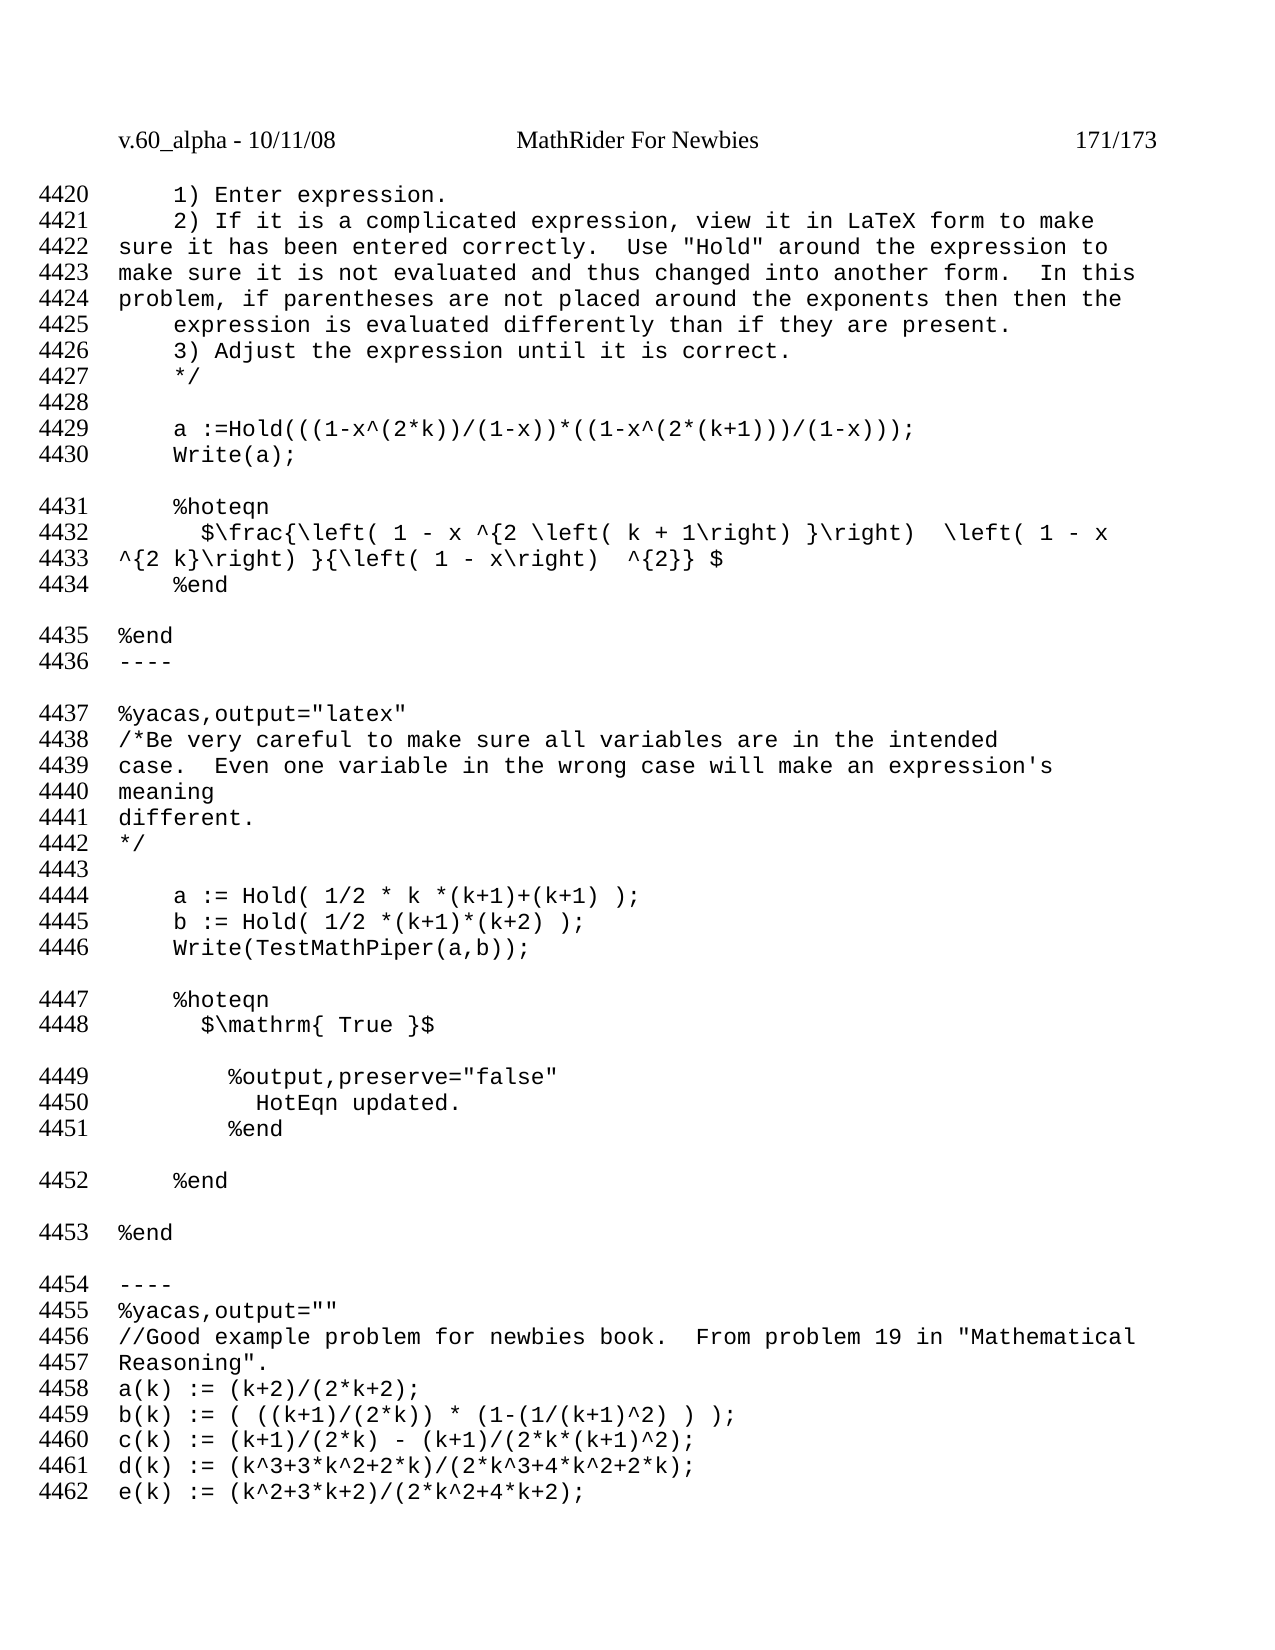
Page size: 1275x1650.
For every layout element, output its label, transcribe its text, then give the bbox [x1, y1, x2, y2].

text */ [118, 832, 1157, 858]
text ---- [118, 1273, 1157, 1299]
text a(k) := (k+2)/(2*k+2); [118, 1377, 1157, 1403]
text ---- [118, 651, 1157, 677]
text HotEqn updated. [118, 1092, 1157, 1118]
text %end [118, 573, 1157, 599]
text %end [118, 1169, 1157, 1195]
text */ [118, 365, 1157, 391]
text %end [118, 1118, 1157, 1143]
text /*Be very careful to make sure all variables are in the intended [118, 728, 1157, 754]
text %hoteqn [118, 988, 1157, 1014]
text a := Hold( 1/2 * k *(k+1)+(k+1) ); [118, 884, 1157, 910]
text d(k) := (k^3+3*k^2+2*k)/(2*k^3+4*k^2+2*k); [118, 1455, 1157, 1481]
text case. Even one variable in the wrong case will make an expression's meaning [118, 754, 1157, 806]
text 2) If it is a complicated expression, view it in LaTeX form to make sure it has been entered correctly. Use "Hold" around the expression to make sure it is not evaluated and thus changed into another form. In this problem, if parentheses are not placed around the exponents then then the [118, 210, 1157, 313]
text %yacas,output="" [118, 1299, 1157, 1325]
text a :=Hold(((1-x^(2*k))/(1-x))*((1-x^(2*(k+1)))/(1-x))); [118, 417, 1157, 443]
text %end [118, 1221, 1157, 1247]
text expression is evaluated differently than if they are present. [118, 313, 1157, 339]
text b := Hold( 1/2 *(k+1)*(k+2) ); [118, 910, 1157, 936]
text %hoteqn [118, 495, 1157, 521]
text different. [118, 806, 1157, 832]
text $\frac{\left( 1 - x ^{2 \left( k + 1\right) }\right) \left( 1 - x ^{2 k}\right) }{\left( 1 - x\right) ^{2}} $ [118, 521, 1157, 573]
text %end [118, 625, 1157, 651]
text %yacas,output="latex" [118, 703, 1157, 728]
text 1) Enter expression. [118, 184, 1157, 210]
text b(k) := ( ((k+1)/(2*k)) * (1-(1/(k+1)^2) ) ); [118, 1403, 1157, 1429]
text %output,preserve="false" [118, 1066, 1157, 1092]
text //Good example problem for newbies book. From problem 19 in "Mathematical Reasoning". [118, 1325, 1157, 1377]
text Write(TestMathPiper(a,b)); [118, 936, 1157, 962]
text 3) Adjust the expression until it is correct. [118, 339, 1157, 365]
text $\mathrm{ True }$ [118, 1014, 1157, 1040]
text Write(a); [118, 443, 1157, 469]
text c(k) := (k+1)/(2*k) - (k+1)/(2*k*(k+1)^2); [118, 1429, 1157, 1455]
text e(k) := (k^2+3*k+2)/(2*k^2+4*k+2); [118, 1481, 1157, 1507]
